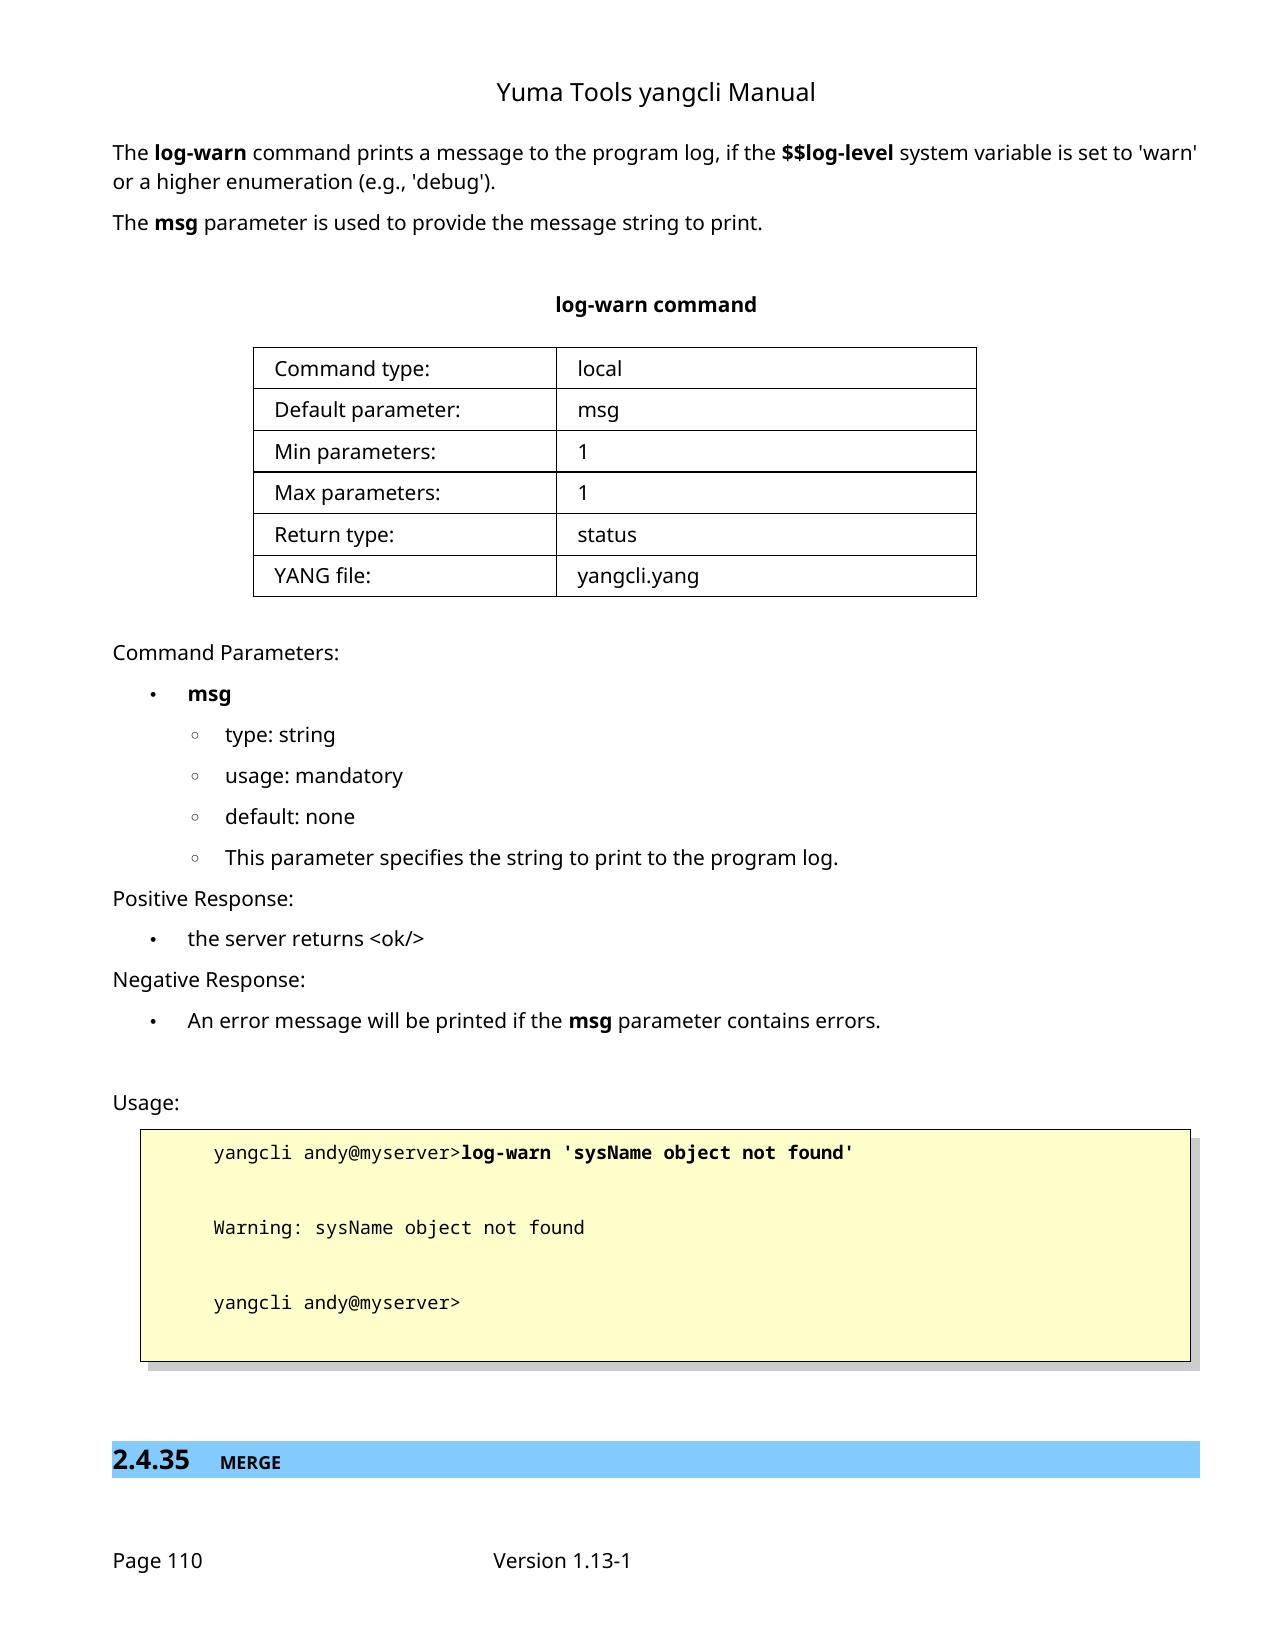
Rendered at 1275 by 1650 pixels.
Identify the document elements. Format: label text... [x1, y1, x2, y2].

list An error message will be printed if the msg parameter contains errors. [150, 1006, 1200, 1035]
table_cell yangcli.yang [557, 556, 976, 596]
table_cell msg [557, 389, 976, 430]
list the server returns <ok/> [150, 924, 1200, 953]
subtitle log-warn command [127, 290, 1185, 318]
table_cell Default parameter: [254, 389, 556, 430]
text Warning: sysName object not found [141, 1204, 1190, 1240]
text The msg parameter is used to provide the message string to print. [112, 208, 1200, 236]
table_cell YANG file: [254, 556, 556, 596]
text yangcli andy@myserver>log-warn 'sysName object not found' [141, 1130, 1190, 1165]
subtitle merge [112, 1441, 1200, 1478]
table_cell Return type: [254, 514, 556, 554]
table_header Command type: [254, 348, 556, 388]
table_cell 1 [557, 473, 976, 513]
list This parameter specifies the string to print to the program log. [187, 843, 1200, 871]
text Positive Response: [112, 884, 1200, 912]
table_header local [557, 348, 976, 388]
table_cell Max parameters: [254, 473, 556, 513]
list type: string [187, 720, 1200, 748]
text The log-warn command prints a message to the program log, if the $$log-level system variable is set to 'warn' or a higher enumeration (e.g., 'debug'). [112, 138, 1200, 195]
list msg [150, 679, 1200, 707]
text Command Parameters: [112, 638, 1200, 666]
table_cell Min parameters: [254, 431, 556, 471]
list usage: mandatory [187, 761, 1200, 789]
table_cell 1 [557, 431, 976, 471]
list default: none [187, 802, 1200, 830]
table_cell status [557, 514, 976, 554]
text yangcli andy@myserver> [141, 1279, 1190, 1315]
text Negative Response: [112, 966, 1200, 994]
text Usage: [112, 1088, 1200, 1117]
